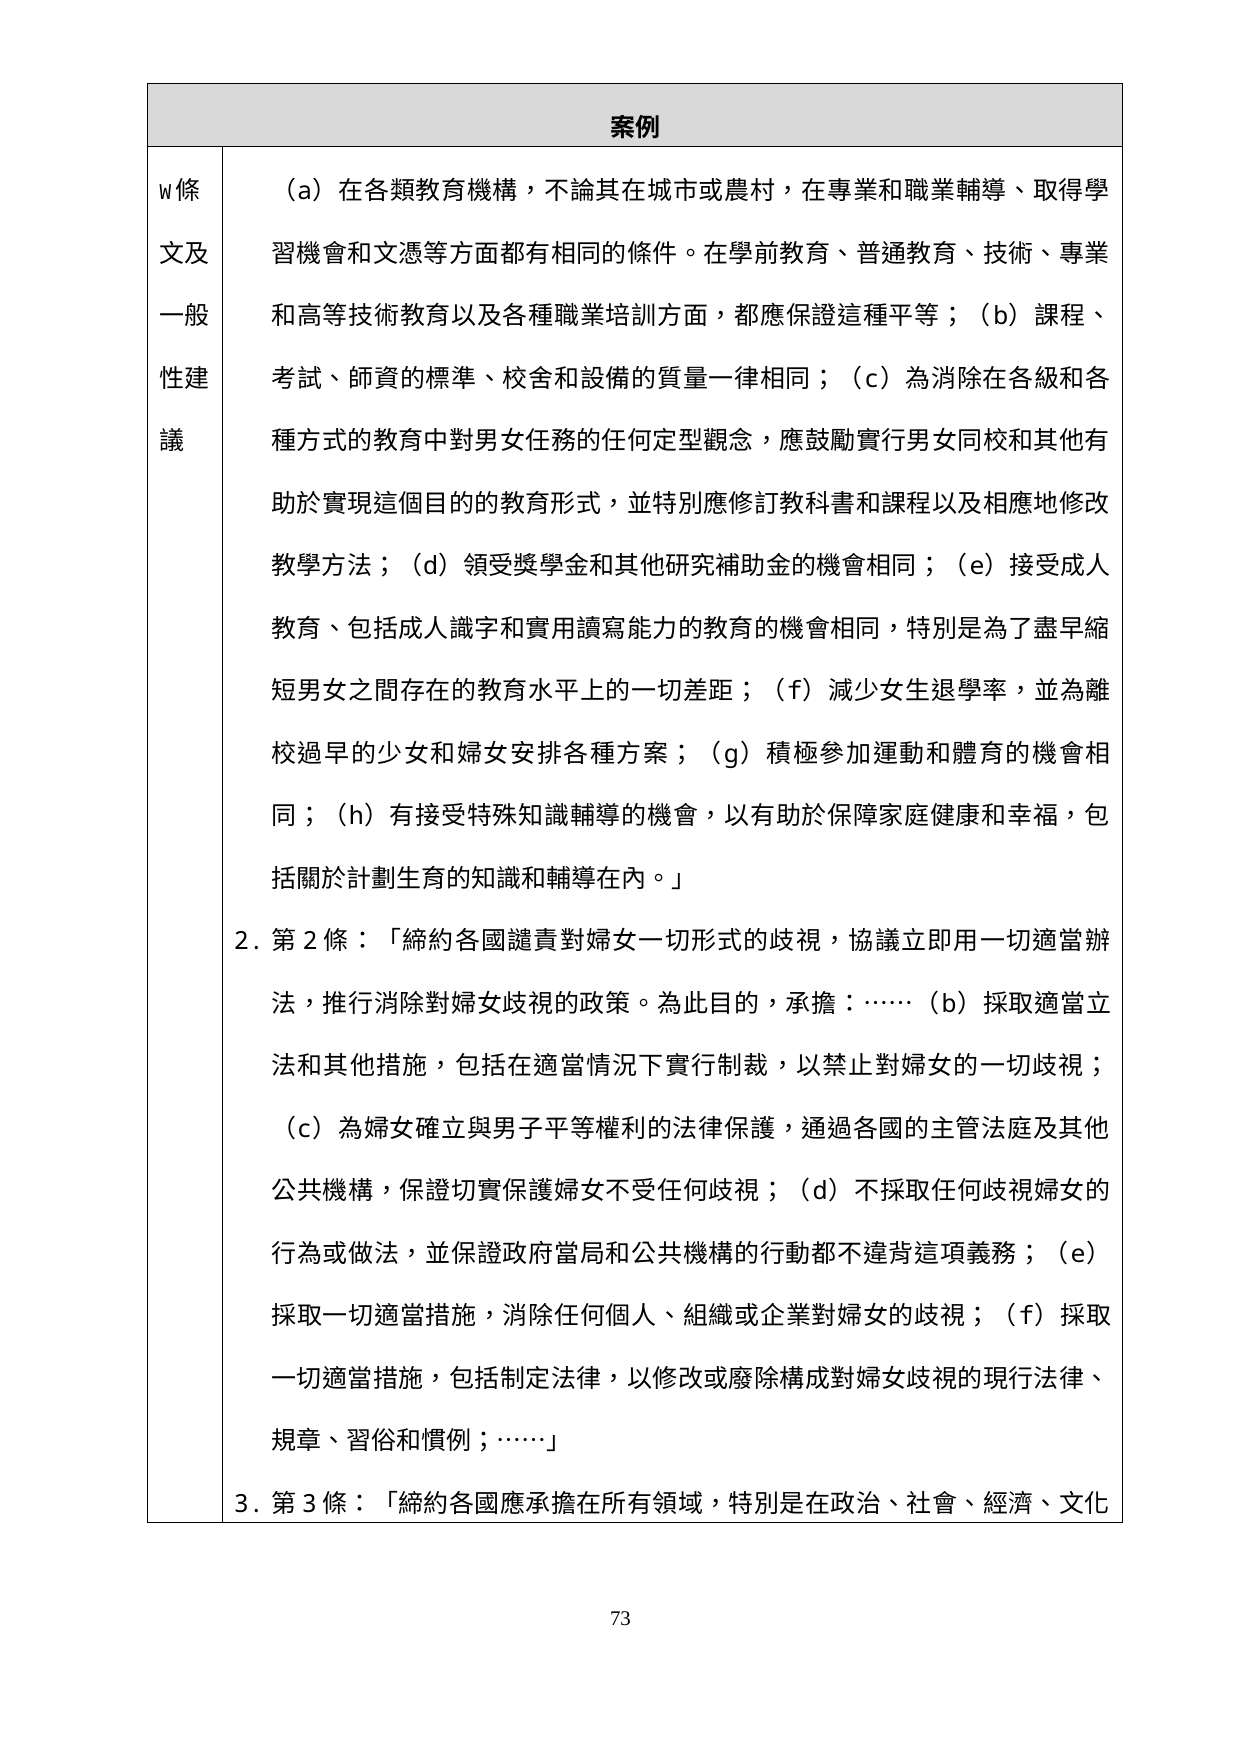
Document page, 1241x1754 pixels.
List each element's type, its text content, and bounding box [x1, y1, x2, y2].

table_cell （a）在各類教育機構，不論其在城市或農村，在專業和職業輔導、取得學習機會和文憑等方面都有相同的條件。在學前教育、普通教育、技術、專業和高等技術教育以及各種職業培訓方面，都應保證這種平等；（b）課程、考試、師資的標準、校舍和設備的質量一律相同；（c）為消除在各級和各種方式的教育中對男女任務的任何定型觀念，應鼓勵實行男女同校和其他有助於實現這個目的的教育形式，並特別應修訂教科書和課程以及相應地修改教學方法；（d）領受獎學金和其他研究補助金的機會相同；（e）接受成人教育、包括成人識字和實用讀寫能力的教育的機會相同，特別是為了盡早縮短男女之間存在的教育水平上的一切差距；（f）減少女生退學率，並為離校過早的少女和婦女安排各種方案；（g）積極參加運動和體育的機會相同；（h）有接受特殊知識輔導的機會，以有助於保障家庭健康和幸福，包括關於計劃生育的知識和輔導在內。」 第2條：「締約各國譴責對婦女一切形式的歧視，協議立即用一切適當辦法，推行消除對婦女歧視的政策。為此目的，承擔：……（b）採取適當立法和其他措施，包括在適當情況下實行制裁，以禁止對婦女的一切歧視；（c）為婦女確立與男子平等權利的法律保護，通過各國的主管法庭及其他公共機構，保證切實保護婦女不受任何歧視；（d）不採取任何歧視婦女的行為或做法，並保證政府當局和公共機構的行動都不違背這項義務；（e）採取一切適當措施，消除任何個人、組織或企業對婦女的歧視；（f）採取一切適當措施，包括制定法律，以修改或廢除構成對婦女歧視的現行法律、規章、習俗和慣例；……」 第3條：「締約各國應承擔在所有領域，特別是在政治、社會、經濟、文化 [223, 147, 1122, 1522]
table_header 案例 [148, 84, 1122, 146]
table_cell W條文及一般性建議 [148, 147, 222, 1522]
